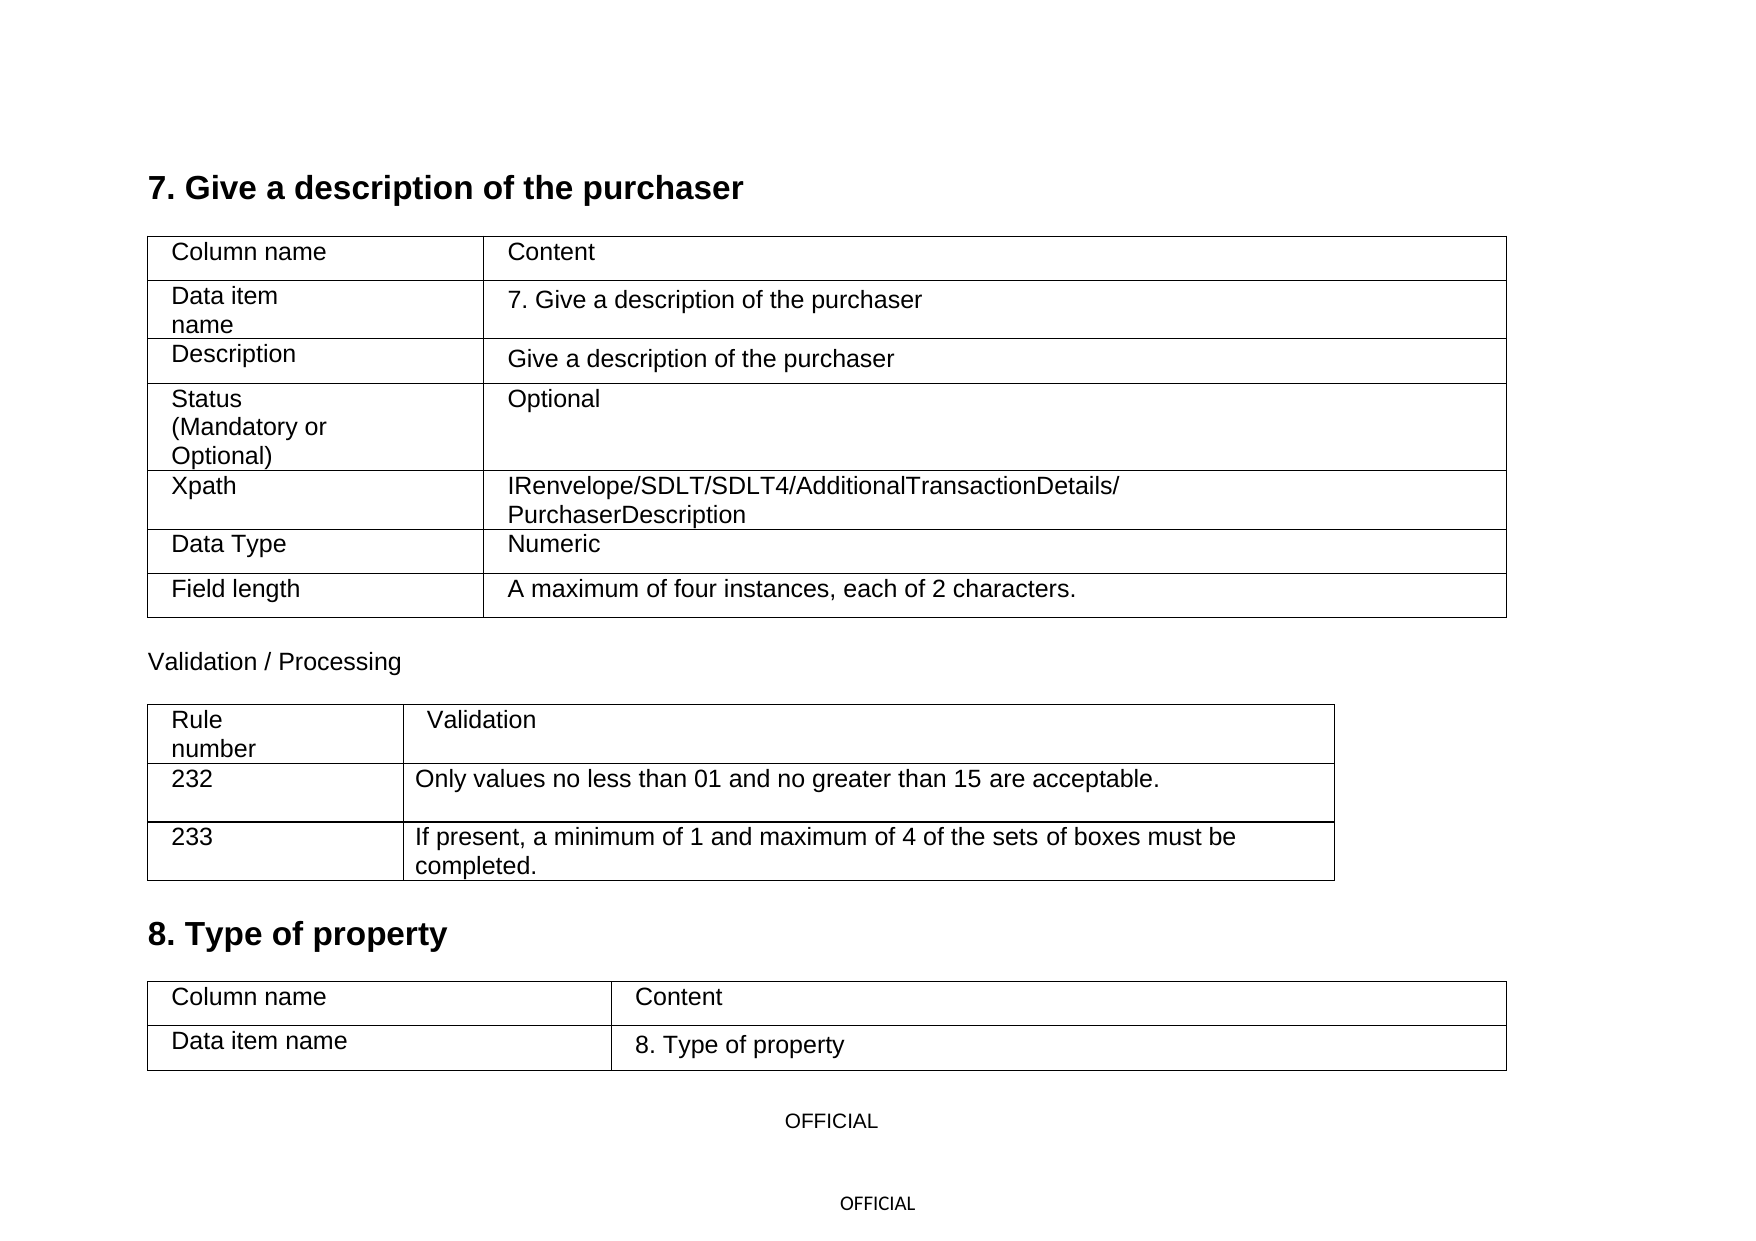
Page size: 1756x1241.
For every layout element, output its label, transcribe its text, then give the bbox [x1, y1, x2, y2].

table_header Content [484, 237, 1506, 280]
table_header Rule number [148, 705, 403, 763]
table_cell 232 [148, 764, 403, 821]
table_cell Give a description of the purchaser [484, 339, 1506, 383]
table_cell 233 [148, 823, 403, 880]
table_cell 8. Type of property [612, 1026, 1506, 1069]
table_cell Only values no less than 01 and no greater than 15 are acceptable. [404, 764, 1334, 821]
table_cell Data item name [148, 1026, 611, 1069]
table_cell Xpath [148, 471, 483, 528]
table_header Validation [404, 705, 1334, 763]
table_header Content [612, 982, 1506, 1025]
table_cell A maximum of four instances, each of 2 characters. [484, 574, 1506, 617]
table_cell Optional [484, 384, 1506, 470]
table_cell IRenvelope/SDLT/SDLT4/AdditionalTransactionDetails/PurchaserDescription [484, 471, 1506, 528]
table_header Column name [148, 982, 611, 1025]
table_cell Data item name [148, 281, 483, 338]
subtitle 8. Type of property [148, 914, 1515, 952]
subtitle 7. Give a description of the purchaser [148, 168, 1515, 207]
text Validation / Processing [148, 647, 1515, 676]
table_header Column name [148, 237, 483, 280]
table_cell If present, a minimum of 1 and maximum of 4 of the sets of boxes must be completed. [404, 823, 1334, 880]
table_cell Field length [148, 574, 483, 617]
table_cell Description [148, 339, 483, 383]
table_cell Numeric [484, 530, 1506, 573]
table_cell Status (Mandatory or Optional) [148, 384, 483, 470]
table_cell 7. Give a description of the purchaser [484, 281, 1506, 338]
table_cell Data Type [148, 530, 483, 573]
